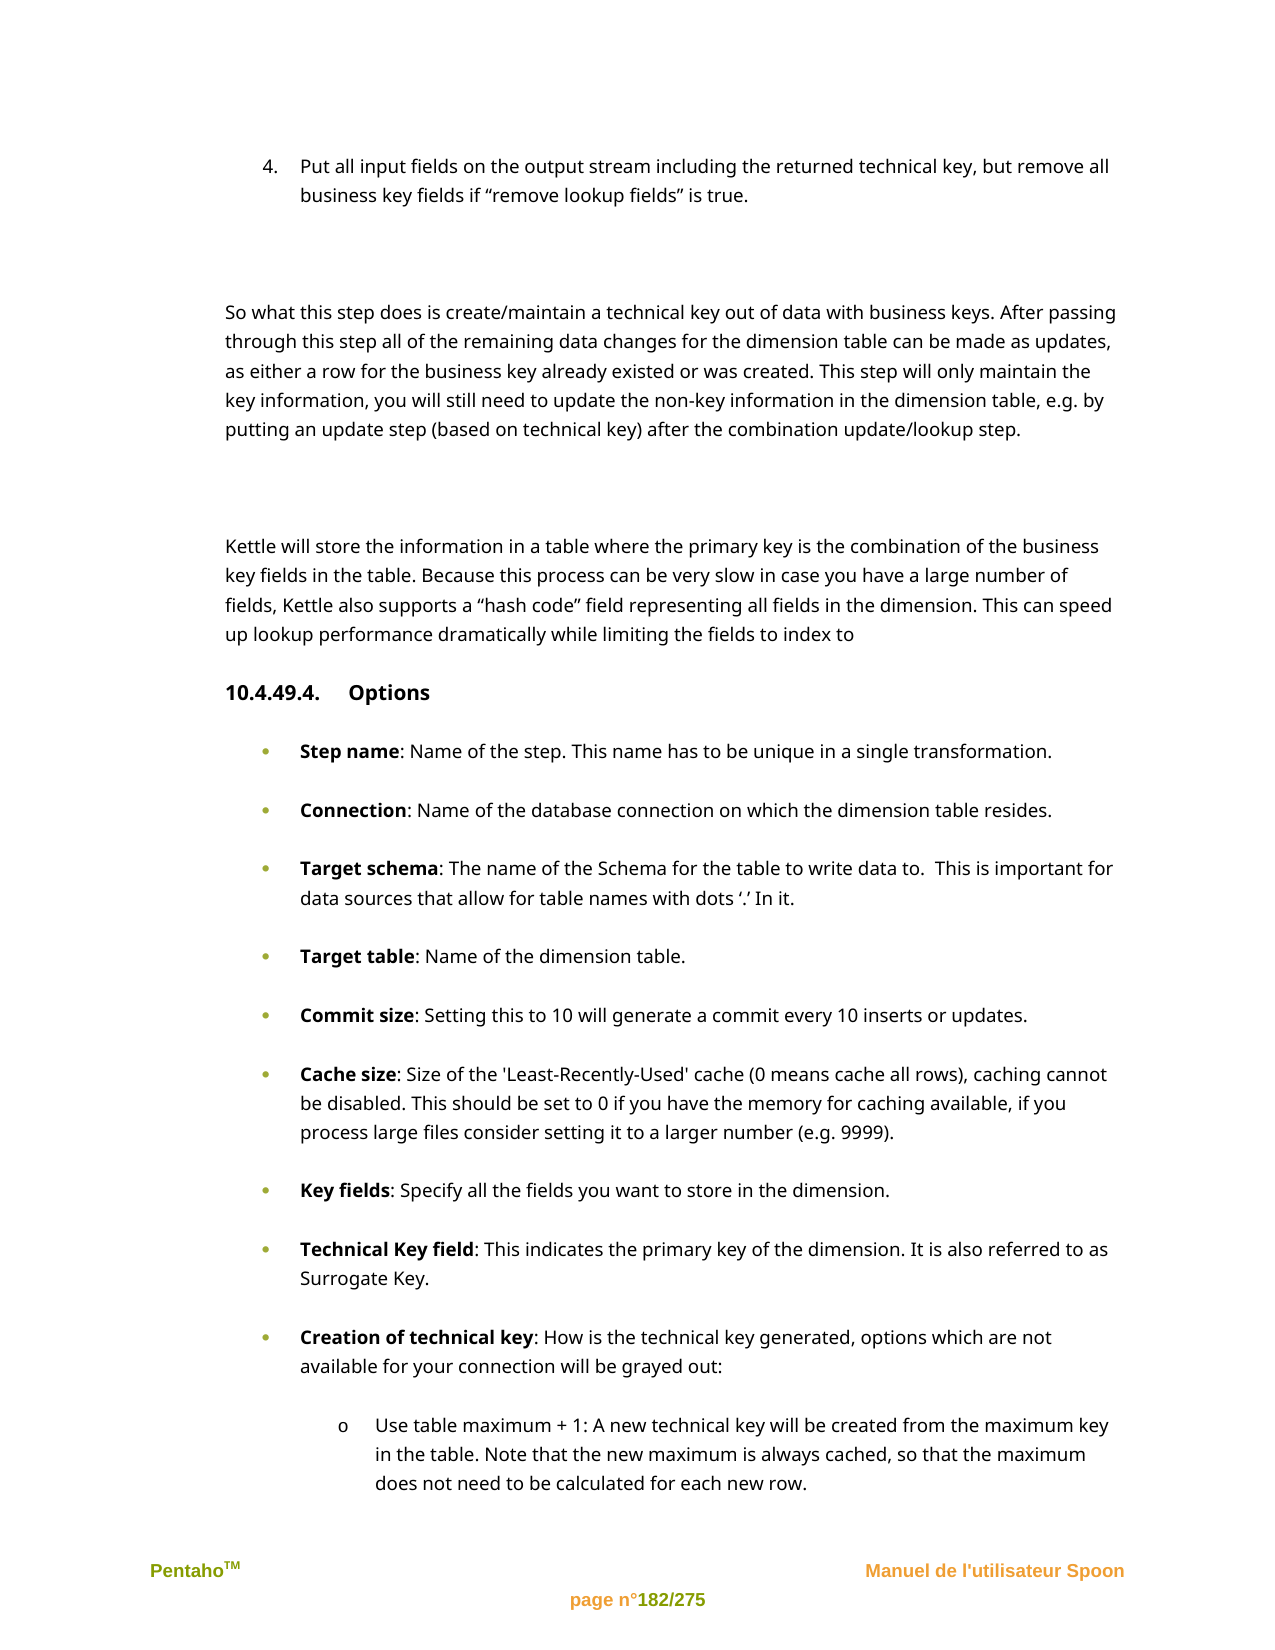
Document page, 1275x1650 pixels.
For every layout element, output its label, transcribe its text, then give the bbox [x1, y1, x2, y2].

list Target table: Name of the dimension table. [262, 940, 1125, 969]
list Cache size: Size of the 'Least-Recently-Used' cache (0 means cache all rows), caching cannot be disabled. This should be set to 0 if you have the memory for caching available, if you process large files consider setting it to a larger number (e.g. 9999). [262, 1058, 1125, 1145]
list Creation of technical key: How is the technical key generated, options which are not available for your connection will be grayed out: [262, 1321, 1125, 1379]
list Key fields: Specify all the fields you want to store in the dimension. [262, 1174, 1125, 1204]
text Kettle will store the information in a table where the primary key is the combination of the business key fields in the table. Because this process can be very slow in case you have a large number of fields, Kettle also supports a “hash code” field representing all fields in the dimension. This can speed up lookup performance dramatically while limiting the fields to index to [225, 530, 1125, 647]
list Technical Key field: This indicates the primary key of the dimension. It is also referred to as Surrogate Key. [262, 1233, 1125, 1292]
list Commit size: Setting this to 10 will generate a commit every 10 inserts or updates. [262, 999, 1125, 1028]
list Connection: Name of the database connection on which the dimension table resides. [262, 794, 1125, 823]
subtitle Options [225, 677, 1125, 706]
list Target schema: The name of the Schema for the table to write data to. This is important for data sources that allow for table names with dots ‘.’ In it. [262, 852, 1125, 911]
list Use table maximum + 1: A new technical key will be created from the maximum key in the table. Note that the new maximum is always cached, so that the maximum does not need to be calculated for each new row. [337, 1409, 1125, 1496]
list Step name: Name of the step. This name has to be unique in a single transformation. [262, 735, 1125, 764]
text So what this step does is create/maintain a technical key out of data with business keys. After passing through this step all of the remaining data changes for the dimension table can be made as updates, as either a row for the business key already existed or was created. This step will only maintain the key information, you will still need to update the non-key information in the dimension table, e.g. by putting an update step (based on technical key) after the combination update/lookup step. [225, 296, 1125, 442]
list Put all input fields on the output stream including the returned technical key, but remove all business key fields if “remove lookup fields” is true. [262, 150, 1125, 208]
